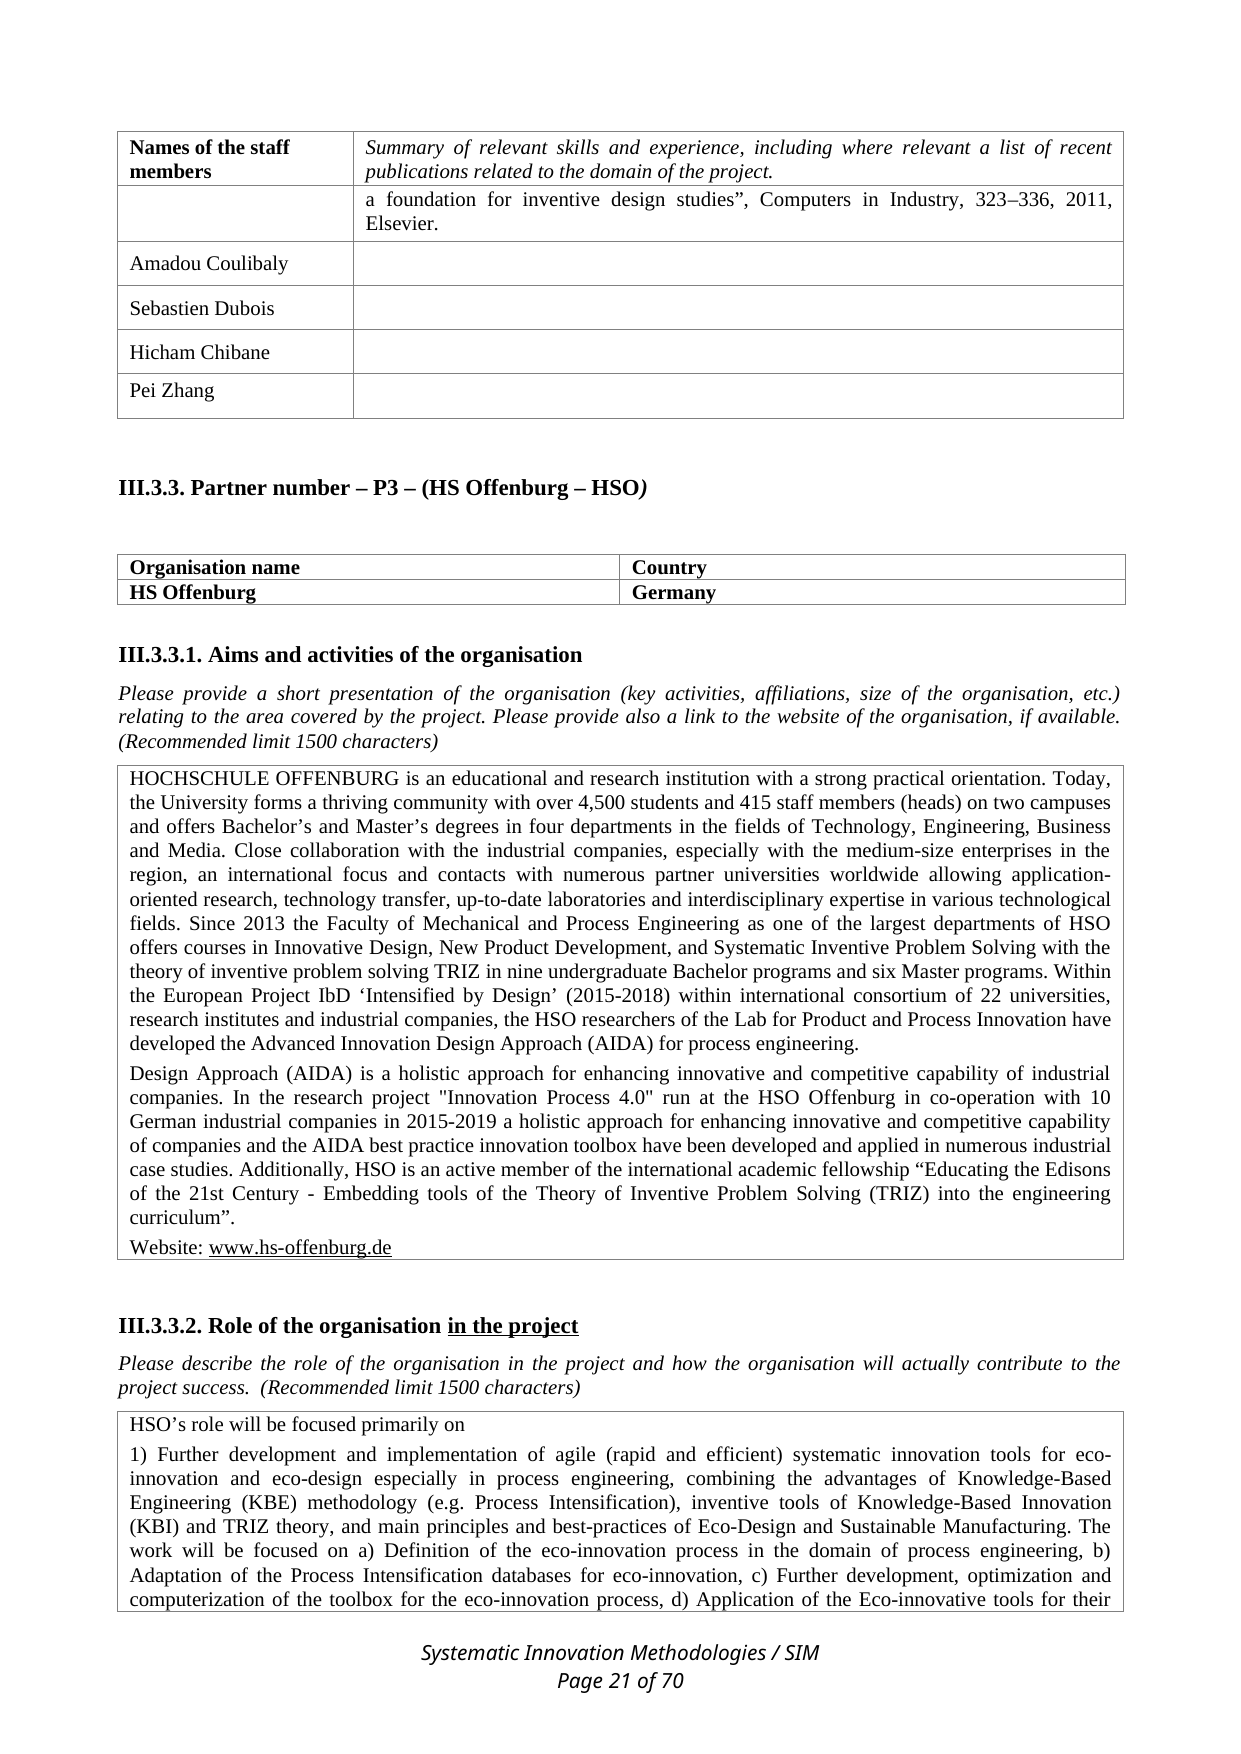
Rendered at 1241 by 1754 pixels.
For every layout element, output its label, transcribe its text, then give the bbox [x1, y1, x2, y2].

table_header Organisation name [118, 555, 619, 579]
table_header Summary of relevant skills and experience, including where relevant a list of recent publications related to the domain of the project. [354, 132, 1123, 185]
table_cell [354, 286, 1123, 329]
table_cell Pei Zhang [118, 374, 353, 418]
text Please provide a short presentation of the organisation (key activities, affiliations, size of the organisation, etc.) relating to the area covered by the project. Please provide also a link to the website of the organisation, if available. (Recommended limit 1500 characters) [118, 680, 1122, 753]
table_header HSO’s role will be focused primarily on 1) Further development and implementation of agile (rapid and efficient) systematic innovation tools for eco-innovation and eco-design especially in process engineering, combining the advantages of Knowledge-Based Engineering (KBE) methodology (e.g. Process Intensification), inventive tools of Knowledge-Based Innovation (KBI) and TRIZ theory, and main principles and best-practices of Eco-Design and Sustainable Manufacturing. The work will be focused on a) Definition of the eco-innovation process in the domain of process engineering, b) Adaptation of the Process Intensification databases for eco-innovation, c) Further development, optimization and computerization of the toolbox for the eco-innovation process, d) Application of the Eco-innovative tools for their [118, 1412, 1123, 1611]
table_header Names of the staff members [118, 132, 353, 185]
table_cell Hicham Chibane [118, 330, 353, 373]
table_cell Germany [620, 580, 1125, 604]
text III.3.3.1. Aims and activities of the organisation [118, 642, 1122, 668]
table_cell a foundation for inventive design studies”, Computers in Industry, 323–336, 2011, Elsevier. [354, 186, 1123, 241]
subtitle III.3.3. Partner number – P3 – (HS Offenburg – HSO) [118, 474, 1122, 501]
table_cell Sebastien Dubois [118, 286, 353, 329]
table_header Country [620, 555, 1125, 579]
table_cell Amadou Coulibaly [118, 242, 353, 285]
text III.3.3.2. Role of the organisation in the project [118, 1312, 1122, 1338]
table_cell [118, 186, 353, 241]
table_cell HS Offenburg [118, 580, 619, 604]
table_cell [354, 242, 1123, 285]
text Please describe the role of the organisation in the project and how the organisation will actually contribute to the project success. (Recommended limit 1500 characters) [118, 1351, 1122, 1399]
table_cell [354, 330, 1123, 373]
table_cell [354, 374, 1123, 418]
table_header HOCHSCHULE OFFENBURG is an educational and research institution with a strong practical orientation. Today, the University forms a thriving community with over 4,500 students and 415 staff members (heads) on two campuses and offers Bachelor’s and Master’s degrees in four departments in the fields of Technology, Engineering, Business and Media. Close collaboration with the industrial companies, especially with the medium-size enterprises in the region, an international focus and contacts with numerous partner universities worldwide allowing application-oriented research, technology transfer, up-to-date laboratories and interdisciplinary expertise in various technological fields. Since 2013 the Faculty of Mechanical and Process Engineering as one of the largest departments of HSO offers courses in Innovative Design, New Product Development, and Systematic Inventive Problem Solving with the theory of inventive problem solving TRIZ in nine undergraduate Bachelor programs and six Master programs. Within the European Project IbD ‘Intensified by Design’ (2015-2018) within international consortium of 22 universities, research institutes and industrial companies, the HSO researchers of the Lab for Product and Process Innovation have developed the Advanced Innovation Design Approach (AIDA) for process engineering. Design Approach (AIDA) is a holistic approach for enhancing innovative and competitive capability of industrial companies. In the research project "Innovation Process 4.0" run at the HSO Offenburg in co-operation with 10 German industrial companies in 2015-2019 a holistic approach for enhancing innovative and competitive capability of companies and the AIDA best practice innovation toolbox have been developed and applied in numerous industrial case studies. Additionally, HSO is an active member of the international academic fellowship “Educating the Edisons of the 21st Century - Embedding tools of the Theory of Inventive Problem Solving (TRIZ) into the engineering curriculum”. Website: www.hs-offenburg.de [118, 766, 1123, 1259]
